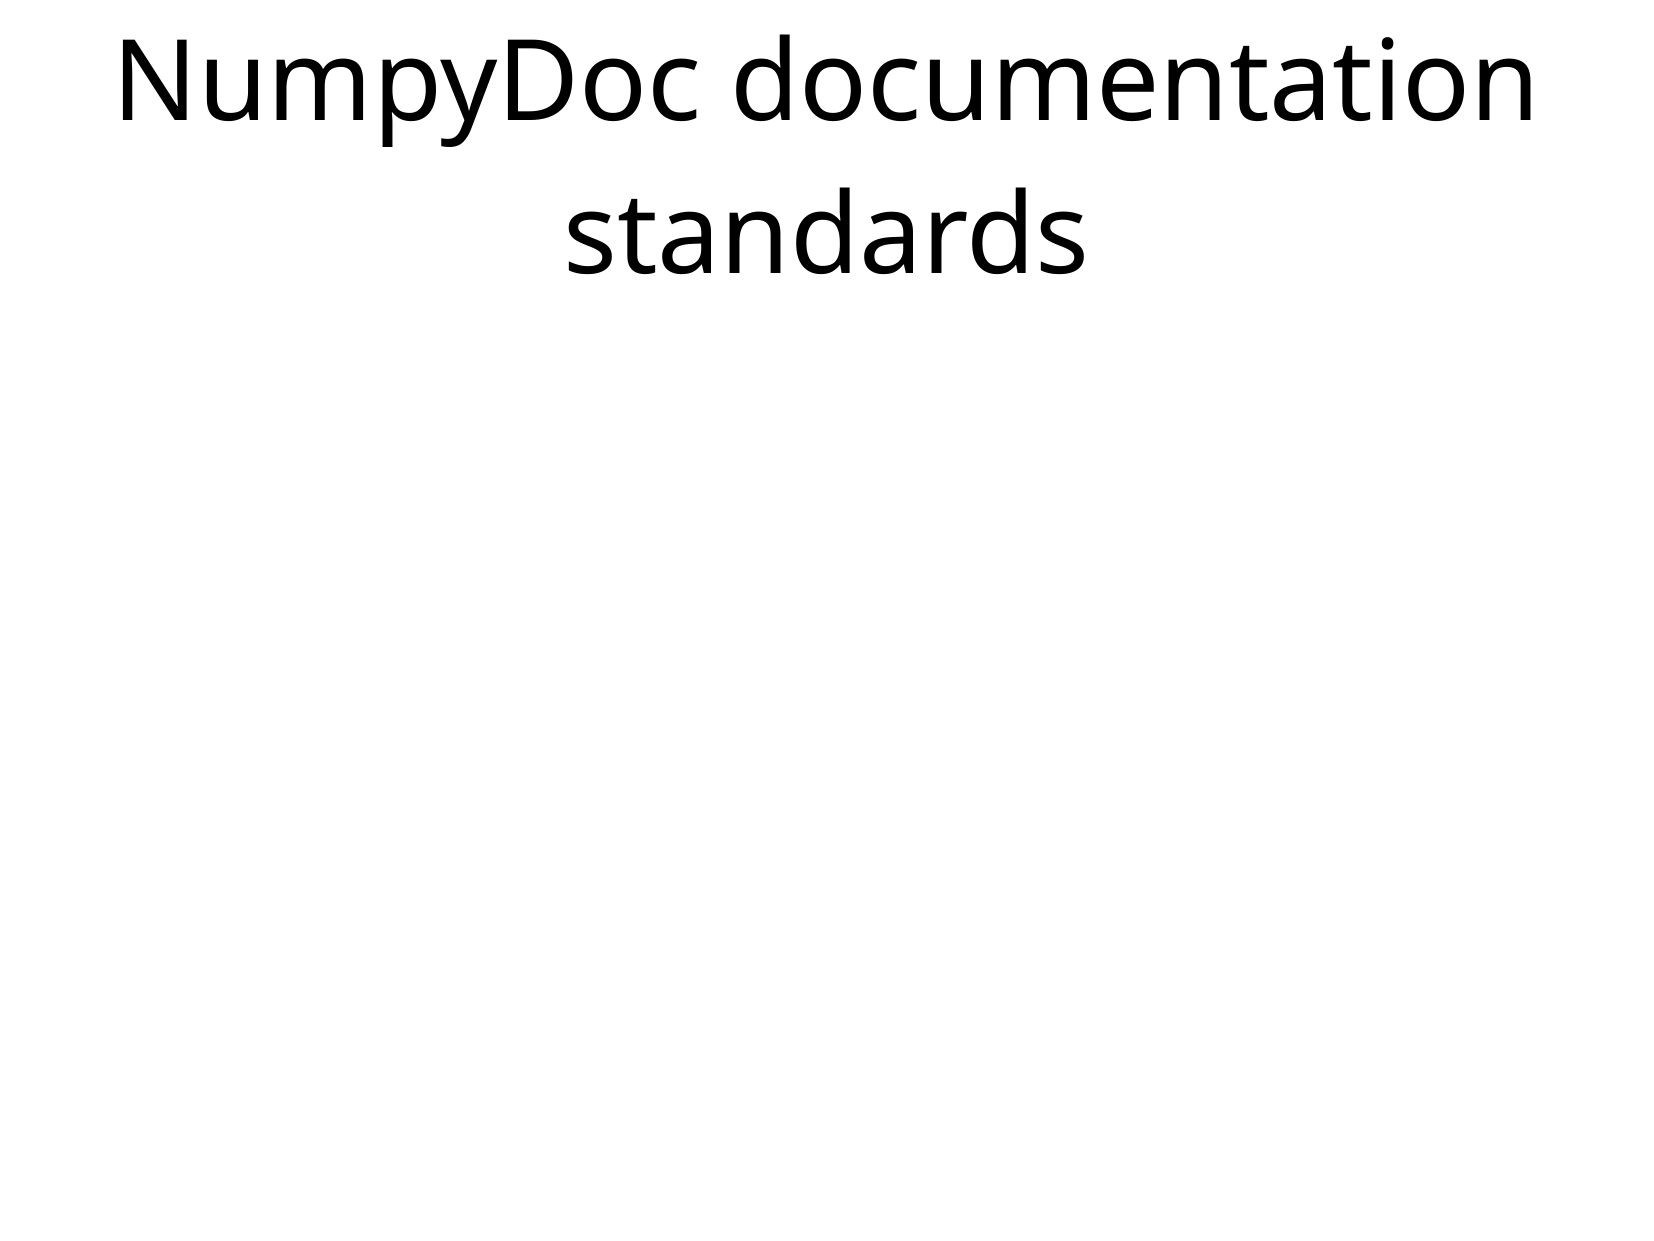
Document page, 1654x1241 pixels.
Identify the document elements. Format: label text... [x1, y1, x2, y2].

title NumpyDoc documentation standards [82, 40, 1571, 266]
